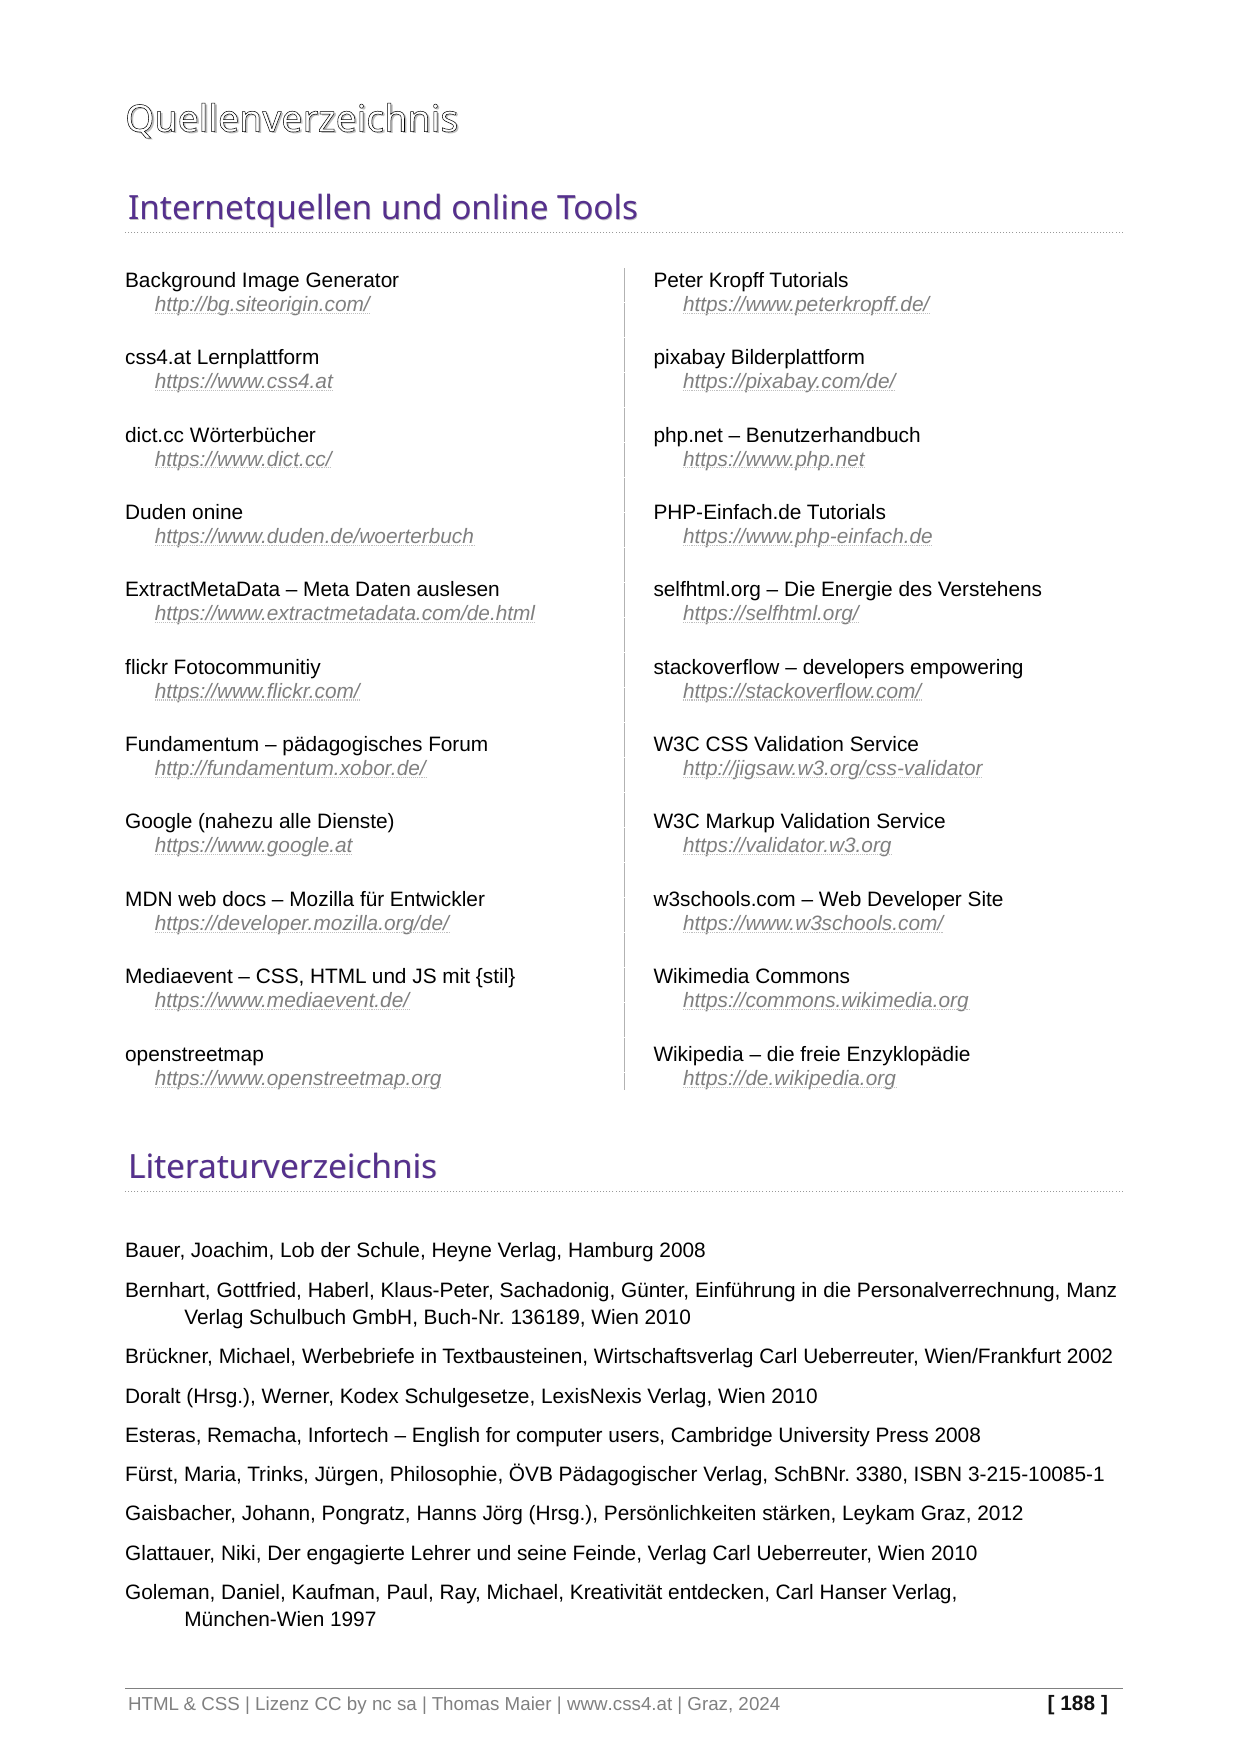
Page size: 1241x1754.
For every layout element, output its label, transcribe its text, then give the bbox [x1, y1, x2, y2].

text Glattauer, Niki, Der engagierte Lehrer und seine Feinde, Verlag Carl Ueberreuter, Wien 2010 [125, 1541, 1123, 1564]
text W3C Markup Validation Service https://validator.w3.org [653, 809, 1123, 857]
text MDN web docs – Mozilla für Entwickler https://developer.mozilla.org/de/ [125, 887, 594, 935]
subtitle Quellenverzeichnis [125, 91, 1123, 142]
text Mediaevent – CSS, HTML und JS mit {stil} https://www.mediaevent.de/ [125, 964, 594, 1012]
subtitle Literaturverzeichnis [125, 1139, 1123, 1191]
text Wikipedia – die freie Enzyklopädie https://de.wikipedia.org [653, 1042, 1123, 1089]
subtitle Internetquellen und online Tools [125, 181, 1123, 232]
text W3C CSS Validation Service http://jigsaw.w3.org/css-validator [653, 732, 1123, 780]
text Gaisbacher, Johann, Pongratz, Hanns Jörg (Hrsg.), Persönlichkeiten stärken, Leykam Graz, 2012 [125, 1501, 1123, 1525]
text Brückner, Michael, Werbebriefe in Textbausteinen, Wirtschaftsverlag Carl Ueberreuter, Wien/Frankfurt 2002 [125, 1344, 1123, 1368]
text Duden onine https://www.duden.de/woerterbuch [125, 500, 594, 548]
text php.net – Benutzerhandbuch https://www.php.net [653, 422, 1123, 470]
text Goleman, Daniel, Kaufman, Paul, Ray, Michael, Kreativität entdecken, Carl Hanser Verlag, München-Wien 1997 [125, 1580, 1123, 1631]
text dict.cc Wörterbücher https://www.dict.cc/ [125, 422, 594, 470]
text Peter Kropff Tutorials https://www.peterkropff.de/ [653, 268, 1123, 316]
text ExtractMetaData – Meta Daten auslesen https://www.extractmetadata.com/de.html [125, 577, 594, 625]
text openstreetmap https://www.openstreetmap.org [125, 1042, 594, 1089]
text flickr Fotocommunitiy https://www.flickr.com/ [125, 654, 594, 702]
text css4.at Lernplattform https://www.css4.at [125, 345, 594, 393]
text Google (nahezu alle Dienste) https://www.google.at [125, 809, 594, 857]
text stackoverflow – developers empowering https://stackoverflow.com/ [653, 654, 1123, 702]
text pixabay Bilderplattform https://pixabay.com/de/ [653, 345, 1123, 393]
text Bernhart, Gottfried, Haberl, Klaus-Peter, Sachadonig, Günter, Einführung in die Personalverrechnung, Manz Verlag Schulbuch GmbH, Buch-Nr. 136189, Wien 2010 [125, 1277, 1123, 1329]
text selfhtml.org – Die Energie des Verstehens https://selfhtml.org/ [653, 577, 1123, 625]
text Esteras, Remacha, Infortech – English for computer users, Cambridge University Press 2008 [125, 1423, 1123, 1447]
text w3schools.com – Web Developer Site https://www.w3schools.com/ [653, 887, 1123, 935]
text Bauer, Joachim, Lob der Schule, Heyne Verlag, Hamburg 2008 [125, 1238, 1123, 1262]
text Fürst, Maria, Trinks, Jürgen, Philosophie, ÖVB Pädagogischer Verlag, SchBNr. 3380, ISBN 3-215-10085-1 [125, 1462, 1123, 1486]
text Doralt (Hrsg.), Werner, Kodex Schulgesetze, LexisNexis Verlag, Wien 2010 [125, 1383, 1123, 1407]
text Wikimedia Commons https://commons.wikimedia.org [653, 964, 1123, 1012]
text PHP-Einfach.de Tutorials https://www.php-einfach.de [653, 500, 1123, 548]
text Background Image Generator http://bg.siteorigin.com/ [125, 268, 594, 316]
text Fundamentum – pädagogisches Forum http://fundamentum.xobor.de/ [125, 732, 594, 780]
